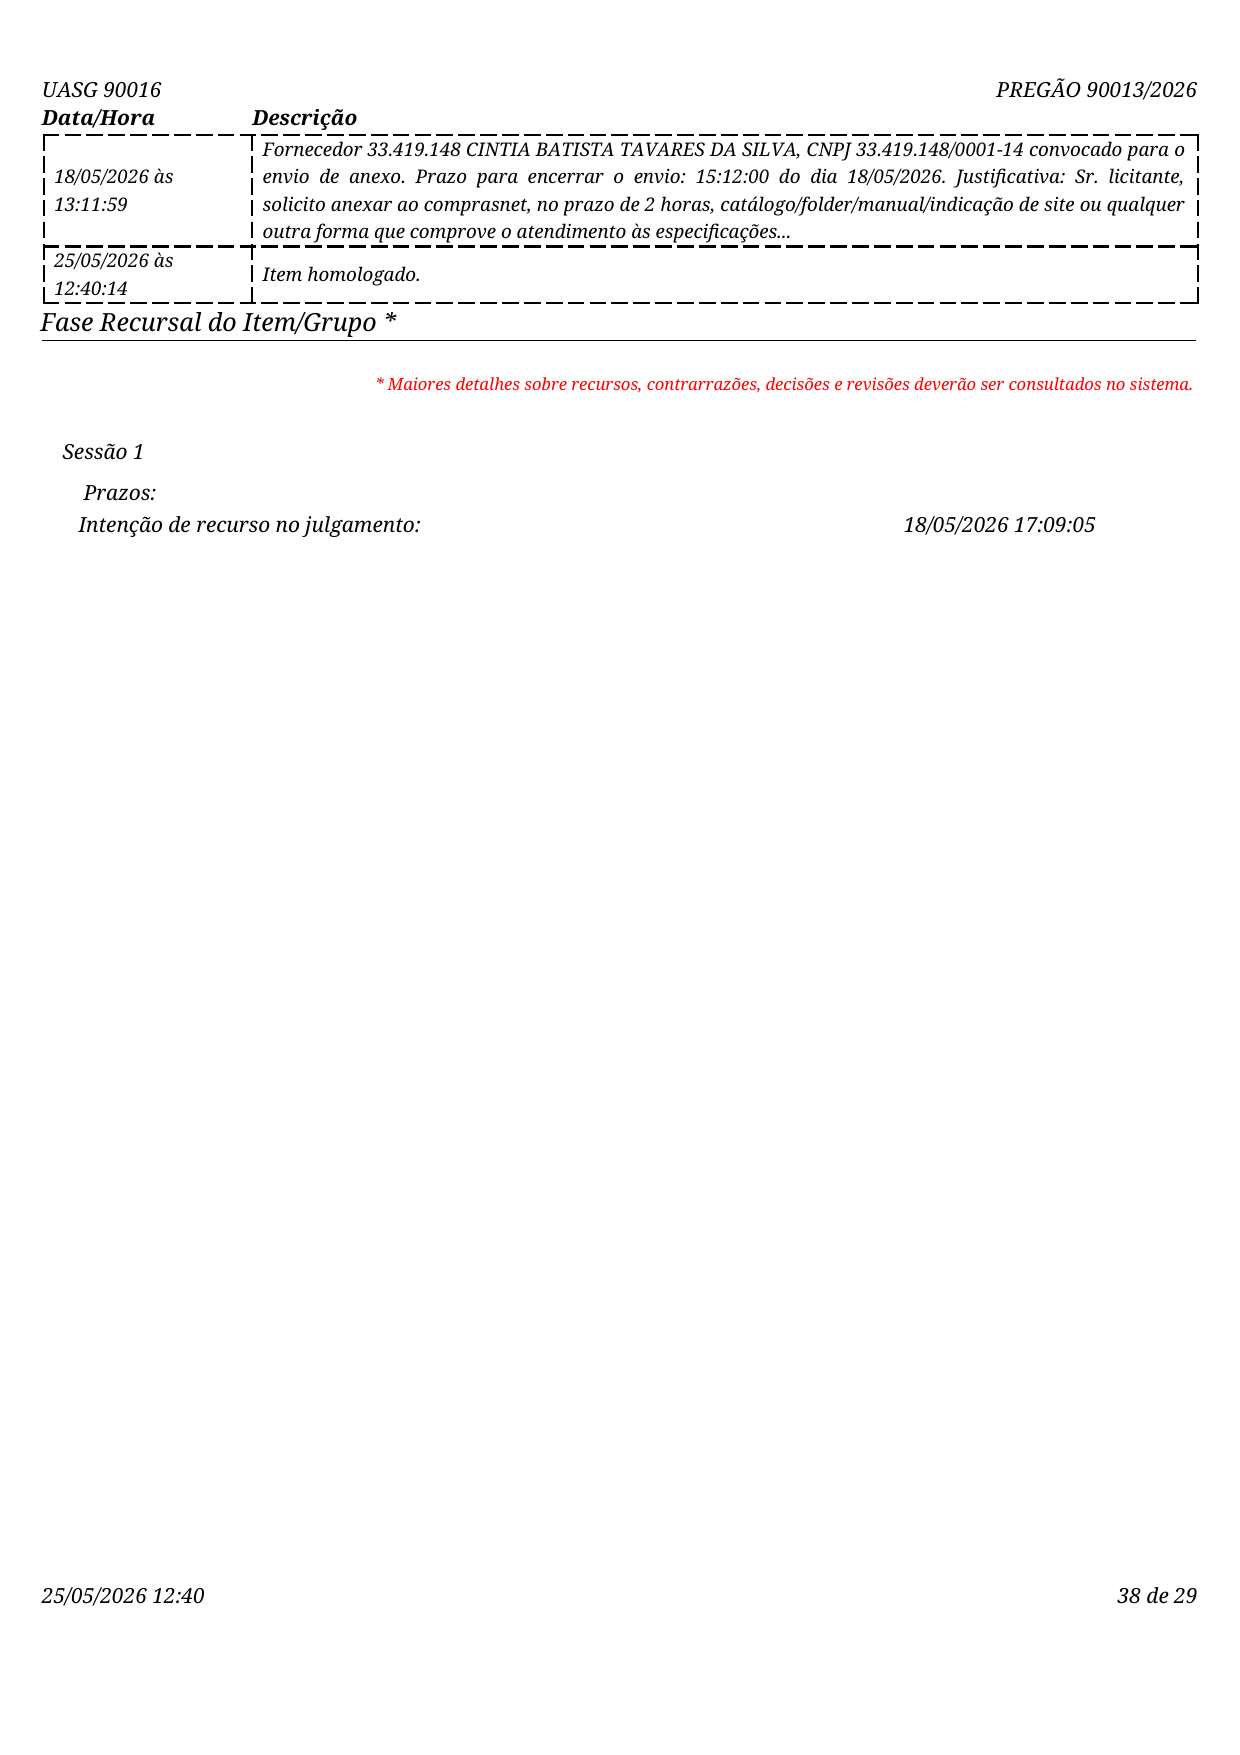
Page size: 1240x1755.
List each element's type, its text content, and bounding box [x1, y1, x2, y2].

table_cell 25/05/2026 às 12:40:14 [44, 245, 252, 302]
text * Maiores detalhes sobre recursos, contrarrazões, decisões e revisões deverão ser consultados no sistema. [42, 373, 1196, 396]
text Intenção de recurso no julgamento: 18/05/2026 17:09:05 [42, 511, 1199, 539]
text Prazos: [83, 478, 1199, 506]
text Data/Hora Descrição [42, 103, 1199, 132]
text Sessão 1 [62, 437, 1199, 465]
table_header Fornecedor 33.419.148 CINTIA BATISTA TAVARES DA SILVA, CNPJ 33.419.148/0001-14 convocado para o envio de anexo. Prazo para encerrar o envio: 15:12:00 do dia 18/05/2026. Justificativa: Sr. licitante, solicito anexar ao comprasnet, no prazo de 2 horas, catálogo/folder/manual/indicação de site ou qualquer outra forma que comprove o atendimento às especificações... [252, 134, 1198, 245]
table_cell Item homologado. [252, 245, 1198, 302]
text Fase Recursal do Item/Grupo * [40, 304, 1199, 338]
table_header 18/05/2026 às 13:11:59 [44, 134, 252, 245]
